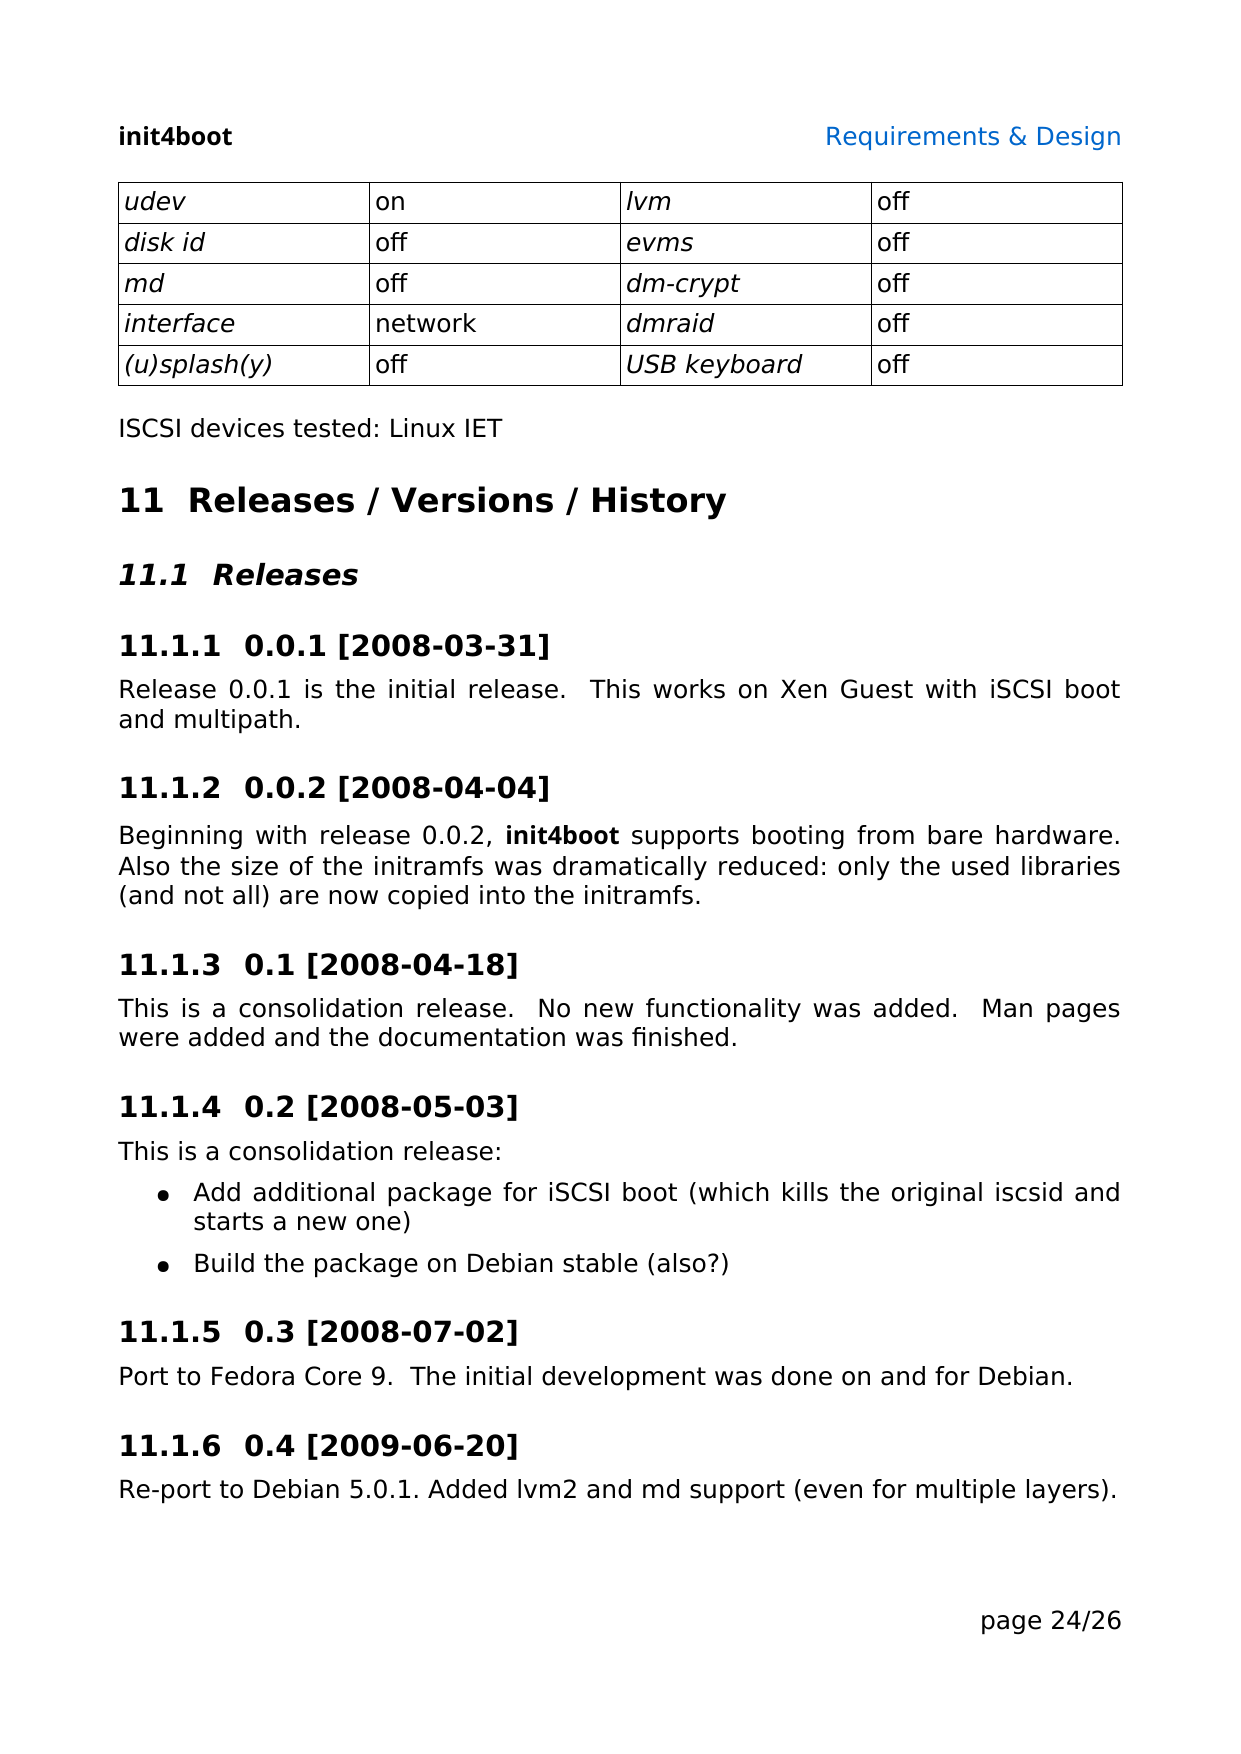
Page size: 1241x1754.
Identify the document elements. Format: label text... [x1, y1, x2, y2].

table_cell USB keyboard [621, 346, 871, 385]
subtitle 0.0.1 [2008-03-31] [118, 629, 1122, 663]
table_cell dmraid [621, 305, 871, 344]
table_cell off [872, 346, 1122, 385]
table_cell interface [119, 305, 369, 344]
table_cell evms [621, 224, 871, 263]
subtitle 0.0.2 [2008-04-04] [118, 772, 1122, 806]
text This is a consolidation release. No new functionality was added. Man pages were added and the documentation was finished. [118, 994, 1122, 1053]
subtitle 0.4 [2009-06-20] [118, 1429, 1122, 1463]
table_cell off [872, 264, 1122, 304]
text Release 0.0.1 is the initial release. This works on Xen Guest with iSCSI boot and multipath. [118, 676, 1122, 734]
text Port to Fedora Core 9. The initial development was done on and for Debian. [118, 1362, 1122, 1391]
table_cell on [370, 183, 620, 222]
table_cell off [872, 183, 1122, 222]
table_cell disk id [119, 224, 369, 263]
text ISCSI devices tested: Linux IET [118, 414, 1122, 444]
list Add additional package for iSCSI boot (which kills the original iscsid and starts a new one) [156, 1178, 1122, 1237]
text This is a consolidation release: [118, 1137, 1122, 1166]
table_cell dm-crypt [621, 264, 871, 304]
subtitle 0.2 [2008-05-03] [118, 1090, 1122, 1124]
text Re-port to Debian 5.0.1. Added lvm2 and md support (even for multiple layers). [118, 1475, 1122, 1504]
table_cell off [370, 346, 620, 385]
subtitle 0.3 [2008-07-02] [118, 1316, 1122, 1350]
list Build the package on Debian stable (also?) [156, 1249, 1122, 1278]
subtitle Releases / Versions / History [118, 481, 1122, 520]
table_cell off [872, 305, 1122, 344]
subtitle 0.1 [2008-04-18] [118, 948, 1122, 982]
table_cell off [370, 224, 620, 263]
table_cell network [370, 305, 620, 344]
text Beginning with release 0.0.2, init4boot supports booting from bare hardware. Also the size of the initramfs was dramatically reduced: only the used libraries (and not all) are now copied into the initramfs. [118, 818, 1122, 910]
table_cell (u)splash(y) [119, 346, 369, 385]
table_cell off [370, 264, 620, 304]
table_cell md [119, 264, 369, 304]
table_cell off [872, 224, 1122, 263]
table_cell udev [119, 183, 369, 222]
table_cell lvm [621, 183, 871, 222]
subtitle Releases [118, 558, 1122, 592]
